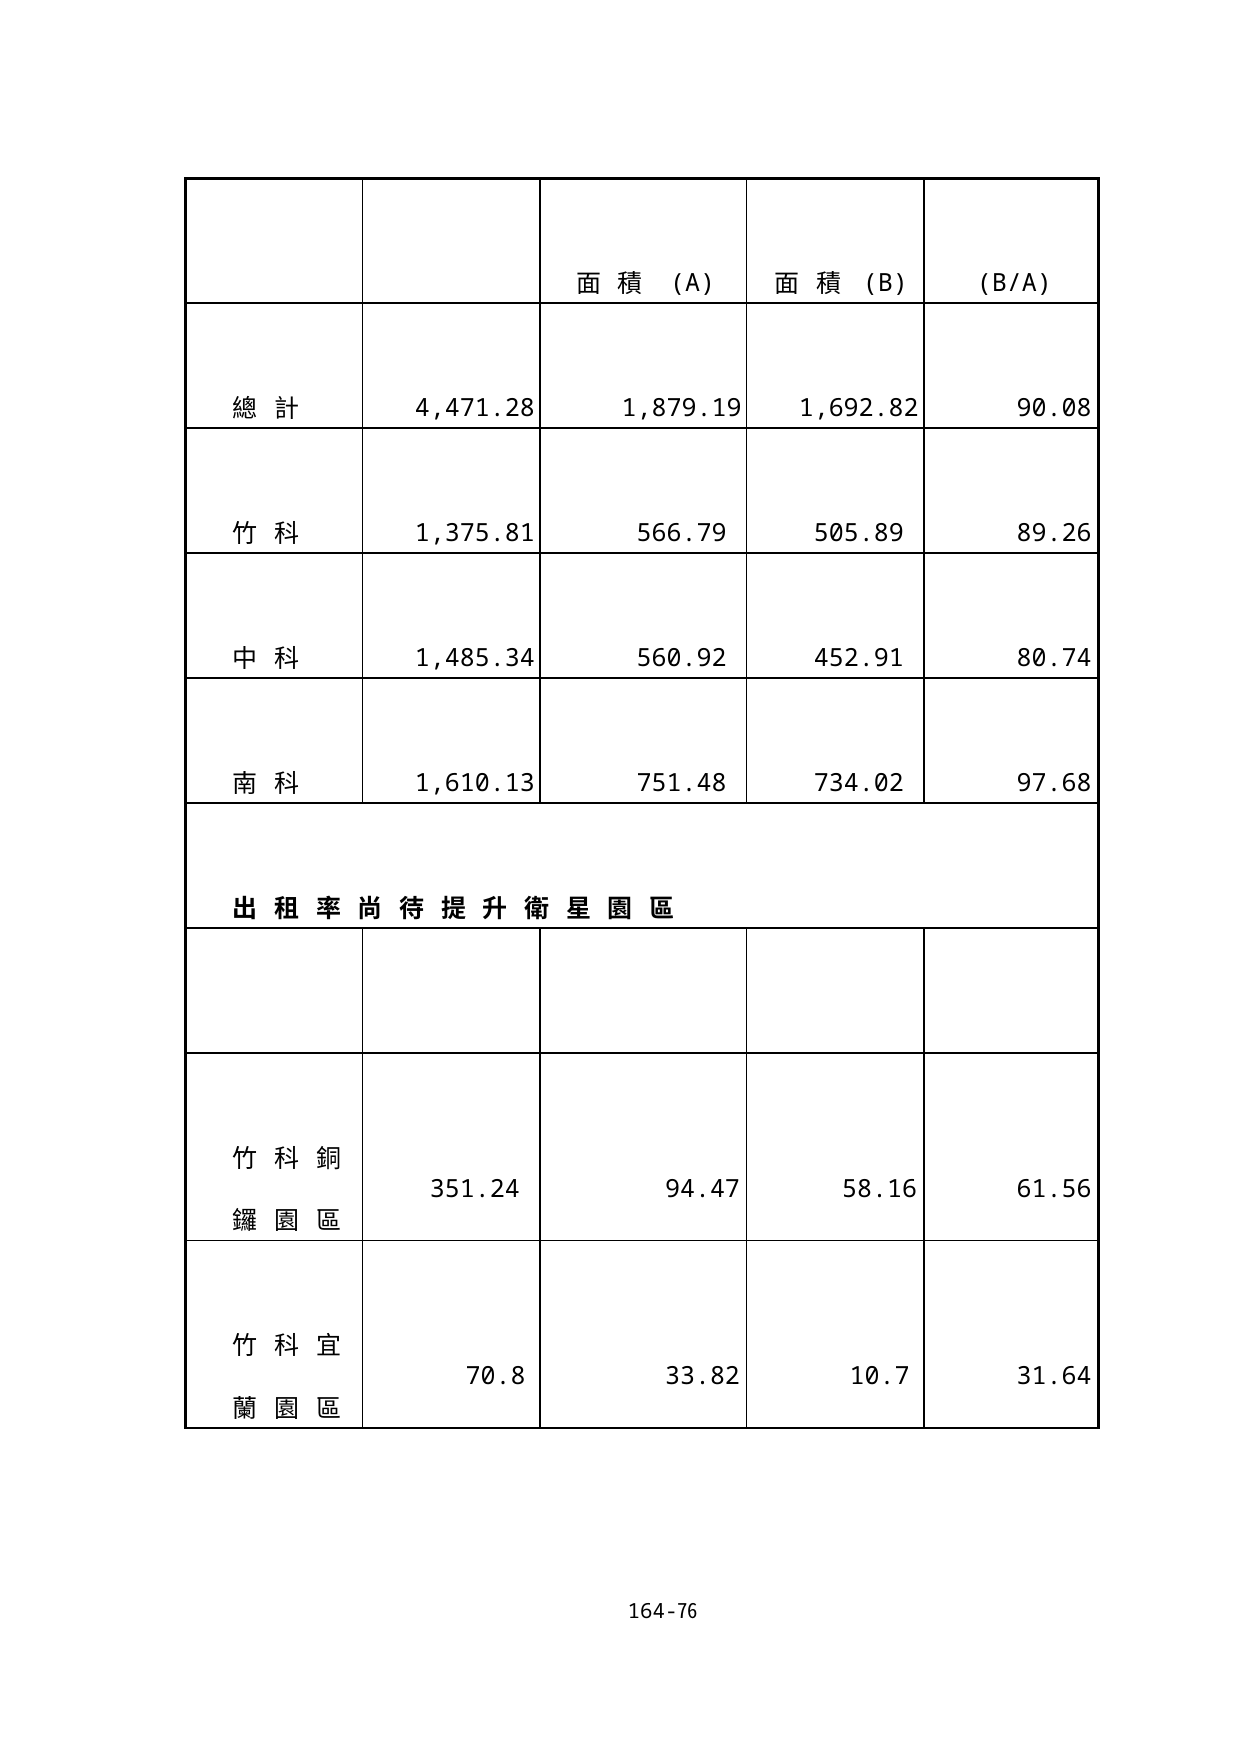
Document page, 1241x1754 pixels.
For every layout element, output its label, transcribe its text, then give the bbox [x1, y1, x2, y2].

table_cell [363, 929, 539, 1052]
table_cell [541, 929, 746, 1052]
table_cell 351.24 [363, 1054, 539, 1240]
table_cell 1,879.19 [541, 304, 746, 427]
table_cell [747, 929, 923, 1052]
table_cell 10.7 [747, 1241, 923, 1427]
table_cell 751.48 [541, 679, 746, 802]
table_cell 97.68 [925, 679, 1097, 802]
table_cell 總計 [187, 304, 362, 427]
table_header (B/A) [925, 180, 1097, 302]
table_cell 南科 [187, 679, 362, 802]
table_cell 94.47 [541, 1054, 746, 1240]
table_cell 89.26 [925, 429, 1097, 552]
table_cell 505.89 [747, 429, 923, 552]
table_cell 734.02 [747, 679, 923, 802]
table_cell 竹科 [187, 429, 362, 552]
table_cell 竹科銅鑼園區 [187, 1054, 362, 1240]
table_cell 566.79 [541, 429, 746, 552]
table_cell 4,471.28 [363, 304, 539, 427]
table_cell 竹科宜蘭園區 [187, 1241, 362, 1427]
table_cell 452.91 [747, 554, 923, 677]
table_cell 70.8 [363, 1241, 539, 1427]
table_cell 中科 [187, 554, 362, 677]
table_cell 90.08 [925, 304, 1097, 427]
table_header [363, 180, 539, 302]
table_cell [187, 929, 362, 1052]
table_cell 1,692.82 [747, 304, 923, 427]
table_header 面積(B) [747, 180, 923, 302]
table_cell 1,485.34 [363, 554, 539, 677]
table_header 面積(A) [541, 180, 746, 302]
table_cell 出租率尚待提升衛星園區 [187, 804, 1097, 927]
table_cell 61.56 [925, 1054, 1097, 1240]
table_cell 560.92 [541, 554, 746, 677]
table_header [187, 180, 362, 302]
table_cell [925, 929, 1097, 1052]
table_cell 31.64 [925, 1241, 1097, 1427]
table_cell 1,610.13 [363, 679, 539, 802]
table_cell 1,375.81 [363, 429, 539, 552]
table_cell 80.74 [925, 554, 1097, 677]
table_cell 58.16 [747, 1054, 923, 1240]
table_cell 33.82 [541, 1241, 746, 1427]
